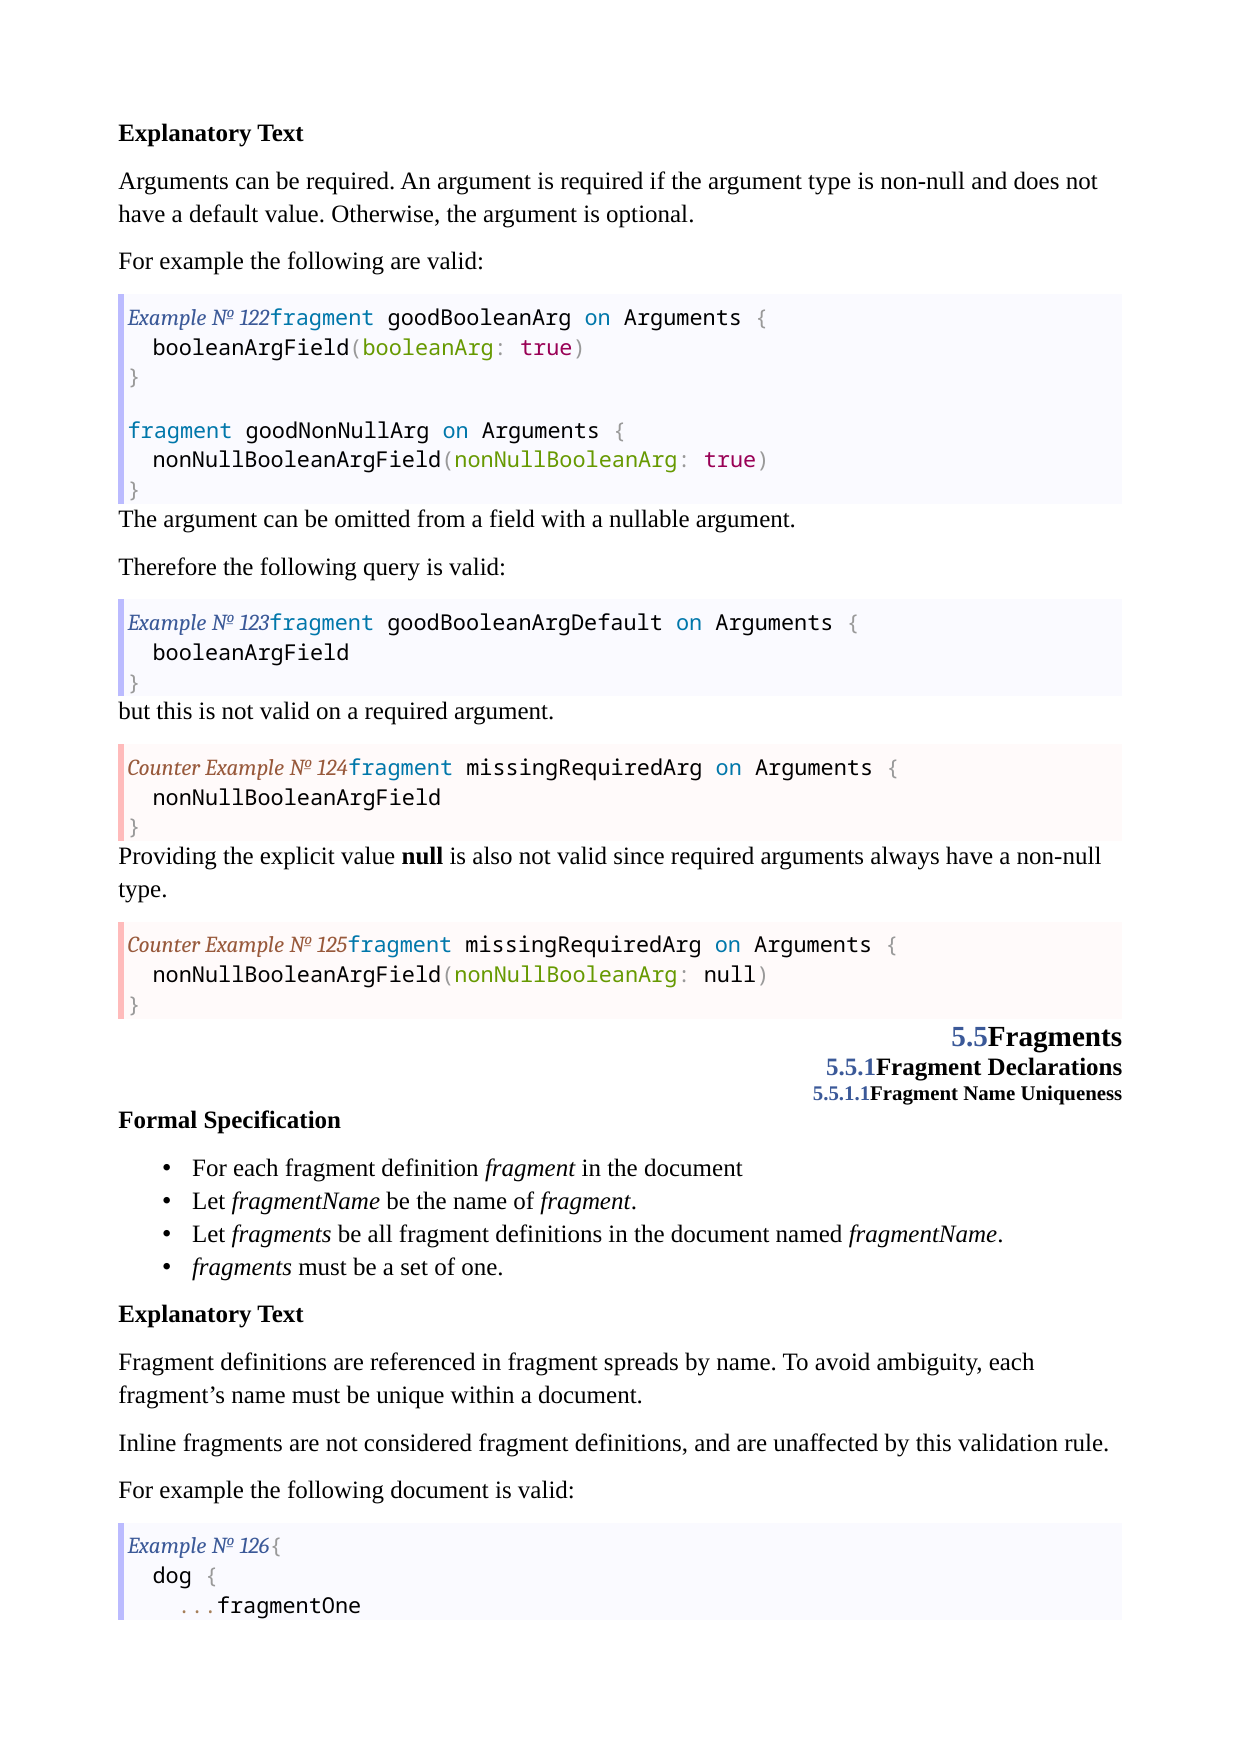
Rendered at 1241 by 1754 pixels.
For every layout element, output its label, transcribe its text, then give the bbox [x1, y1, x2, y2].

text Example № 126{ [124, 1523, 1122, 1560]
text For example the following document is valid: [118, 1475, 1122, 1504]
text nonNullBooleanArgField [124, 781, 1122, 811]
text } [124, 989, 1122, 1019]
subtitle 5.5.1Fragment Declarations [118, 1052, 1122, 1081]
text } [124, 474, 1122, 504]
list Let fragments be all fragment definitions in the document named fragmentName. [162, 1219, 1122, 1247]
list For each fragment definition fragment in the document [162, 1153, 1122, 1181]
text nonNullBooleanArgField(nonNullBooleanArg: null) [124, 959, 1122, 989]
text } [124, 361, 1122, 391]
text Explanatory Text [118, 118, 1122, 147]
text Example № 122fragment goodBooleanArg on Arguments { [124, 294, 1122, 331]
text nonNullBooleanArgField(nonNullBooleanArg: true) [124, 444, 1122, 474]
text fragment goodNonNullArg on Arguments { [124, 415, 1122, 444]
text Explanatory Text [118, 1299, 1122, 1328]
text Counter Example № 125fragment missingRequiredArg on Arguments { [124, 922, 1122, 959]
text Formal Specification [118, 1105, 1122, 1134]
text Counter Example № 124fragment missingRequiredArg on Arguments { [124, 744, 1122, 781]
text ...fragmentOne [124, 1590, 1122, 1620]
text booleanArgField [124, 637, 1122, 667]
text For example the following are valid: [118, 246, 1122, 275]
text Providing the explicit value null is also not valid since required arguments always have a non‐null type. [118, 841, 1122, 903]
text Example № 123fragment goodBooleanArgDefault on Arguments { [124, 599, 1122, 637]
text Inline fragments are not considered fragment definitions, and are unaffected by this validation rule. [118, 1428, 1122, 1456]
text Fragment definitions are referenced in fragment spreads by name. To avoid ambiguity, each fragment’s name must be unique within a document. [118, 1347, 1122, 1409]
list Let fragmentName be the name of fragment. [162, 1186, 1122, 1214]
text The argument can be omitted from a field with a nullable argument. [118, 504, 1122, 533]
subtitle 5.5.1.1Fragment Name Uniqueness [118, 1081, 1122, 1105]
text dog { [124, 1560, 1122, 1590]
text } [124, 811, 1122, 841]
text booleanArgField(booleanArg: true) [124, 331, 1122, 361]
text Arguments can be required. An argument is required if the argument type is non‐null and does not have a default value. Otherwise, the argument is optional. [118, 166, 1122, 227]
subtitle 5.5Fragments [118, 1019, 1122, 1052]
text but this is not valid on a required argument. [118, 696, 1122, 725]
list fragments must be a set of one. [162, 1252, 1122, 1281]
text } [124, 667, 1122, 696]
text Therefore the following query is valid: [118, 552, 1122, 580]
